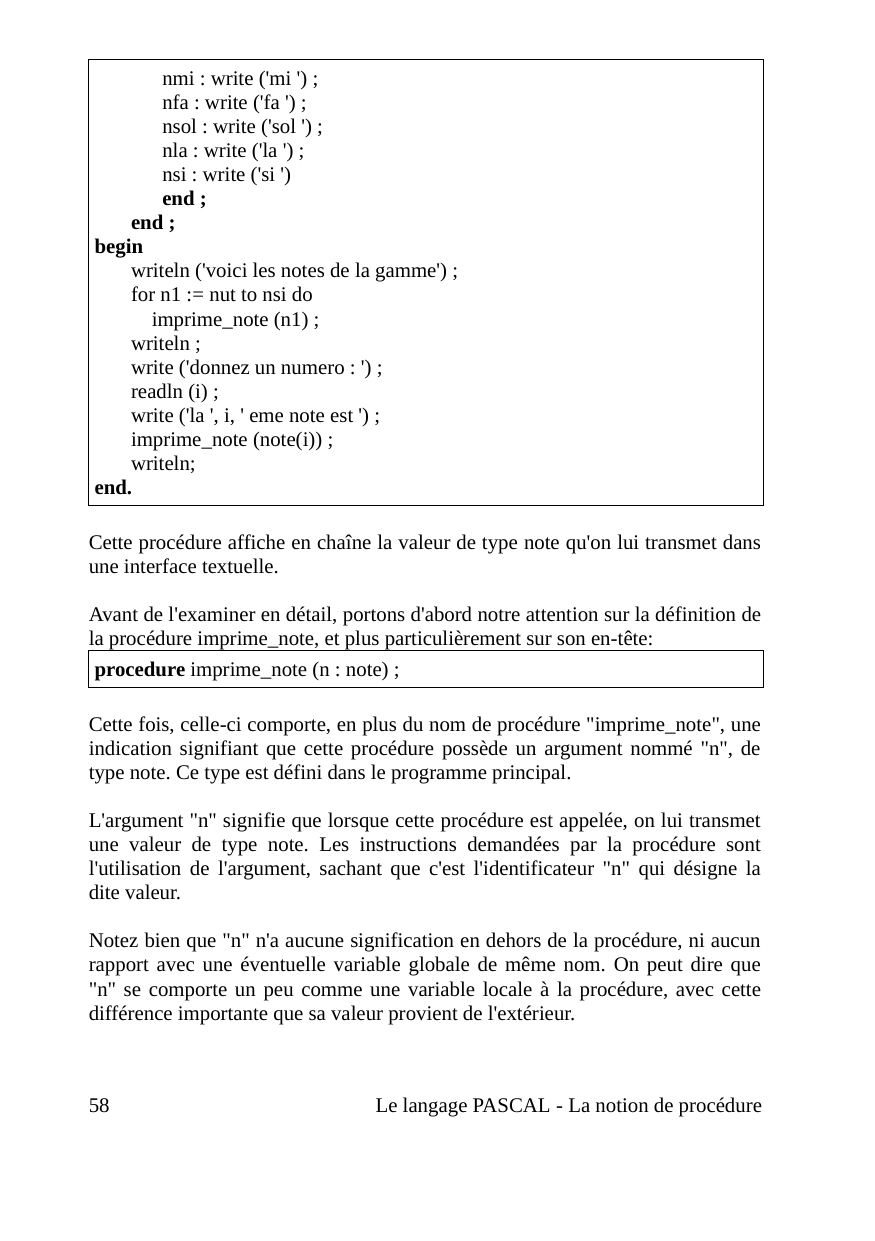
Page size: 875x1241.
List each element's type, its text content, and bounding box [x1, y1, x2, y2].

table_header nmi : write ('mi ') ; nfa : write ('fa ') ; nsol : write ('sol ') ; nla : write ('la ') ; nsi : write ('si ') end ; end ; begin writeln ('voici les notes de la gamme') ; for n1 := nut to nsi do imprime_note (n1) ; writeln ; write ('donnez un numero : ') ; readln (i) ; write ('la ', i, ' eme note est ') ; imprime_note (note(i)) ; writeln; end. [89, 60, 763, 505]
text L'argument "n" signifie que lorsque cette procédure est appelée, on lui transmet une valeur de type note. Les instructions demandées par la procédure sont l'utilisation de l'argument, sachant que c'est l'identificateur "n" qui désigne la dite valeur. [88, 808, 762, 904]
text Notez bien que "n" n'a aucune signification en dehors de la procédure, ni aucun rapport avec une éventuelle variable globale de même nom. On peut dire que "n" se comporte un peu comme une variable locale à la procédure, avec cette différence importante que sa valeur provient de l'extérieur. [88, 928, 762, 1024]
text Avant de l'examiner en détail, portons d'abord notre attention sur la définition de la procédure imprime_note, et plus particulièrement sur son en-tête: [88, 602, 762, 650]
text Cette fois, celle-ci comporte, en plus du nom de procédure "imprime_note", une indication signifiant que cette procédure possède un argument nommé "n", de type note. Ce type est défini dans le programme principal. [88, 712, 762, 784]
table_header procedure imprime_note (n : note) ; [89, 651, 763, 687]
text Cette procédure affiche en chaîne la valeur de type note qu'on lui transmet dans une interface textuelle. [88, 530, 762, 578]
